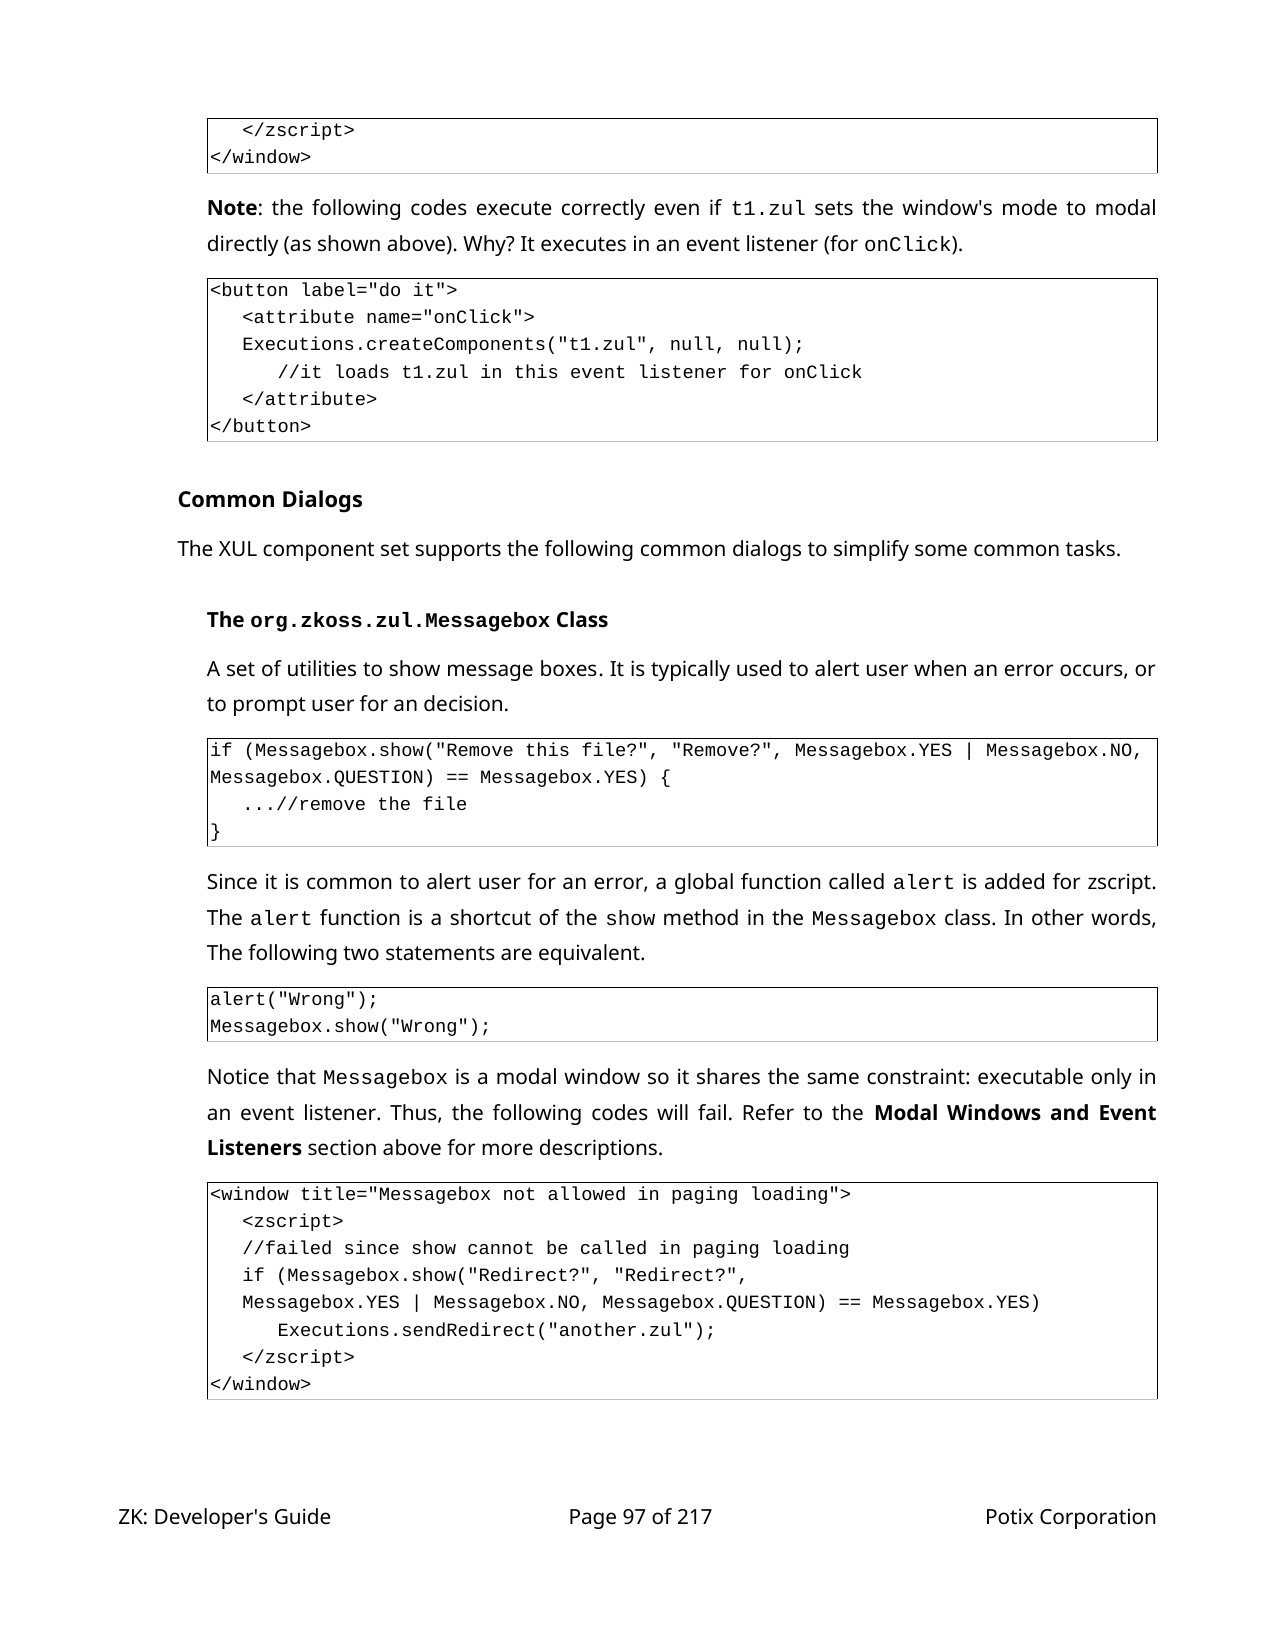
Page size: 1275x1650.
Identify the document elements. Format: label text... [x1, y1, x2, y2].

text </zscript> [208, 1345, 1157, 1369]
text ...//remove the file [208, 792, 1157, 816]
text alert("Wrong"); [208, 988, 1157, 1011]
text </attribute> [208, 387, 1157, 411]
text Executions.sendRedirect("another.zul"); [208, 1318, 1157, 1342]
text </zscript> [208, 119, 1157, 142]
text //it loads t1.zul in this event listener for onClick [208, 359, 1157, 384]
text <zscript> [208, 1209, 1157, 1233]
text <window title="Messagebox not allowed in paging loading"> [208, 1183, 1157, 1206]
text if (Messagebox.show("Remove this file?", "Remove?", Messagebox.YES | Messagebox.NO, Messagebox.QUESTION) == Messagebox.YES) { [208, 739, 1157, 789]
text } [208, 819, 1157, 846]
text Messagebox.show("Wrong"); [208, 1014, 1157, 1041]
text A set of utilities to show message boxes. It is typically used to alert user when an error occurs, or to prompt user for an decision. [207, 654, 1157, 718]
text </button> [208, 414, 1157, 441]
text </window> [208, 1372, 1157, 1399]
text <attribute name="onClick"> [208, 305, 1157, 329]
text The XUL component set supports the following common dialogs to simplify some common tasks. [177, 534, 1157, 562]
text Executions.createComponents("t1.zul", null, null); [208, 332, 1157, 357]
text <button label="do it"> [208, 279, 1157, 302]
text Since it is common to alert user for an error, a global function called alert is added for zscript. The alert function is a shortcut of the show method in the Messagebox class. In other words, The following two statements are equivalent. [207, 867, 1157, 966]
subtitle The org.zkoss.zul.Messagebox Class [207, 605, 1157, 633]
text Messagebox.YES | Messagebox.NO, Messagebox.QUESTION) == Messagebox.YES) [208, 1290, 1157, 1315]
text //failed since show cannot be called in paging loading [208, 1236, 1157, 1260]
subtitle Common Dialogs [177, 484, 1157, 514]
text Notice that Messagebox is a modal window so it shares the same constraint: executable only in an event listener. Thus, the following codes will fail. Refer to the Modal Windows and Event Listeners section above for more descriptions. [207, 1062, 1157, 1161]
text Note: the following codes execute correctly even if t1.zul sets the window's mode to modal directly (as shown above). Why? It executes in an event listener (for onClick). [207, 193, 1157, 257]
text </window> [208, 145, 1157, 173]
text if (Messagebox.show("Redirect?", "Redirect?", [208, 1263, 1157, 1287]
